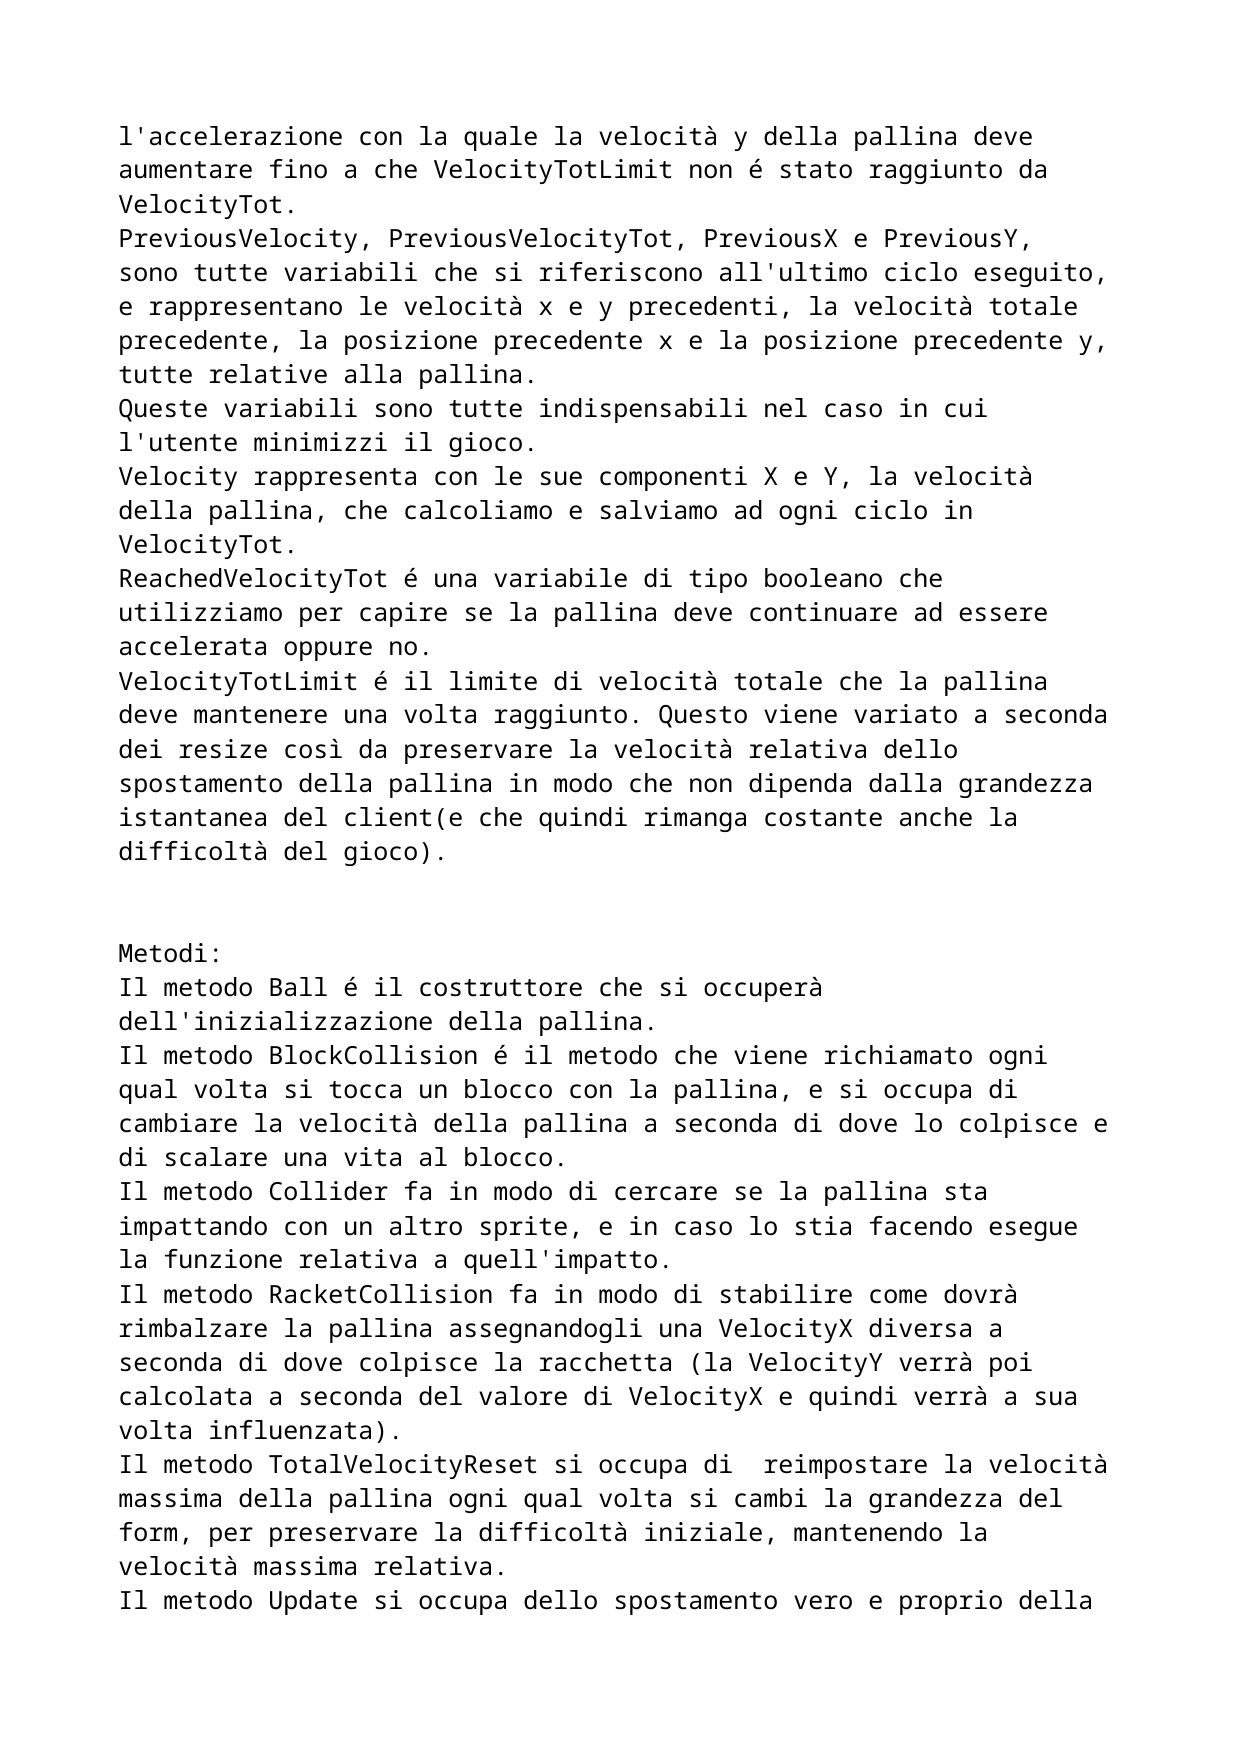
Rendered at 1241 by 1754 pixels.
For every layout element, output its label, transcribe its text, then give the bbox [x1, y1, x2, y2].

text Il metodo Collider fa in modo di cercare se la pallina sta impattando con un altro sprite, e in caso lo stia facendo esegue la funzione relativa a quell'impatto. Il metodo RacketCollision fa in modo di stabilire come dovrà rimbalzare la pallina assegnandogli una VelocityX diversa a seconda di dove colpisce la racchetta (la VelocityY verrà poi calcolata a seconda del valore di VelocityX e quindi verrà a sua volta influenzata). Il metodo TotalVelocityReset si occupa di reimpostare la velocità massima della pallina ogni qual volta si cambi la grandezza del form, per preservare la difficoltà iniziale, mantenendo la velocità massima relativa. [118, 1174, 1122, 1583]
text Il metodo BlockCollision é il metodo che viene richiamato ogni qual volta si tocca un blocco con la pallina, e si occupa di cambiare la velocità della pallina a seconda di dove lo colpisce e di scalare una vita al blocco. [118, 1038, 1122, 1174]
text Il metodo Ball é il costruttore che si occuperà dell'inizializzazione della pallina. [118, 970, 1122, 1038]
text VelocityTotLimit é il limite di velocità totale che la pallina deve mantenere una volta raggiunto. Questo viene variato a seconda dei resize così da preservare la velocità relativa dello spostamento della pallina in modo che non dipenda dalla grandezza istantanea del client(e che quindi rimanga costante anche la difficoltà del gioco). [118, 663, 1122, 867]
text Metodi: [118, 936, 1122, 970]
text PreviousVelocity, PreviousVelocityTot, PreviousX e PreviousY, sono tutte variabili che si riferiscono all'ultimo ciclo eseguito, e rappresentano le velocità x e y precedenti, la velocità totale precedente, la posizione precedente x e la posizione precedente y, tutte relative alla pallina. Queste variabili sono tutte indispensabili nel caso in cui l'utente minimizzi il gioco. [118, 220, 1122, 459]
text l'accelerazione con la quale la velocità y della pallina deve aumentare fino a che VelocityTotLimit non é stato raggiunto da VelocityTot. [118, 118, 1122, 220]
text Velocity rappresenta con le sue componenti X e Y, la velocità della pallina, che calcoliamo e salviamo ad ogni ciclo in VelocityTot. [118, 459, 1122, 561]
text Il metodo Update si occupa dello spostamento vero e proprio della [118, 1583, 1122, 1617]
text ReachedVelocityTot é una variabile di tipo booleano che utilizziamo per capire se la pallina deve continuare ad essere accelerata oppure no. [118, 561, 1122, 663]
